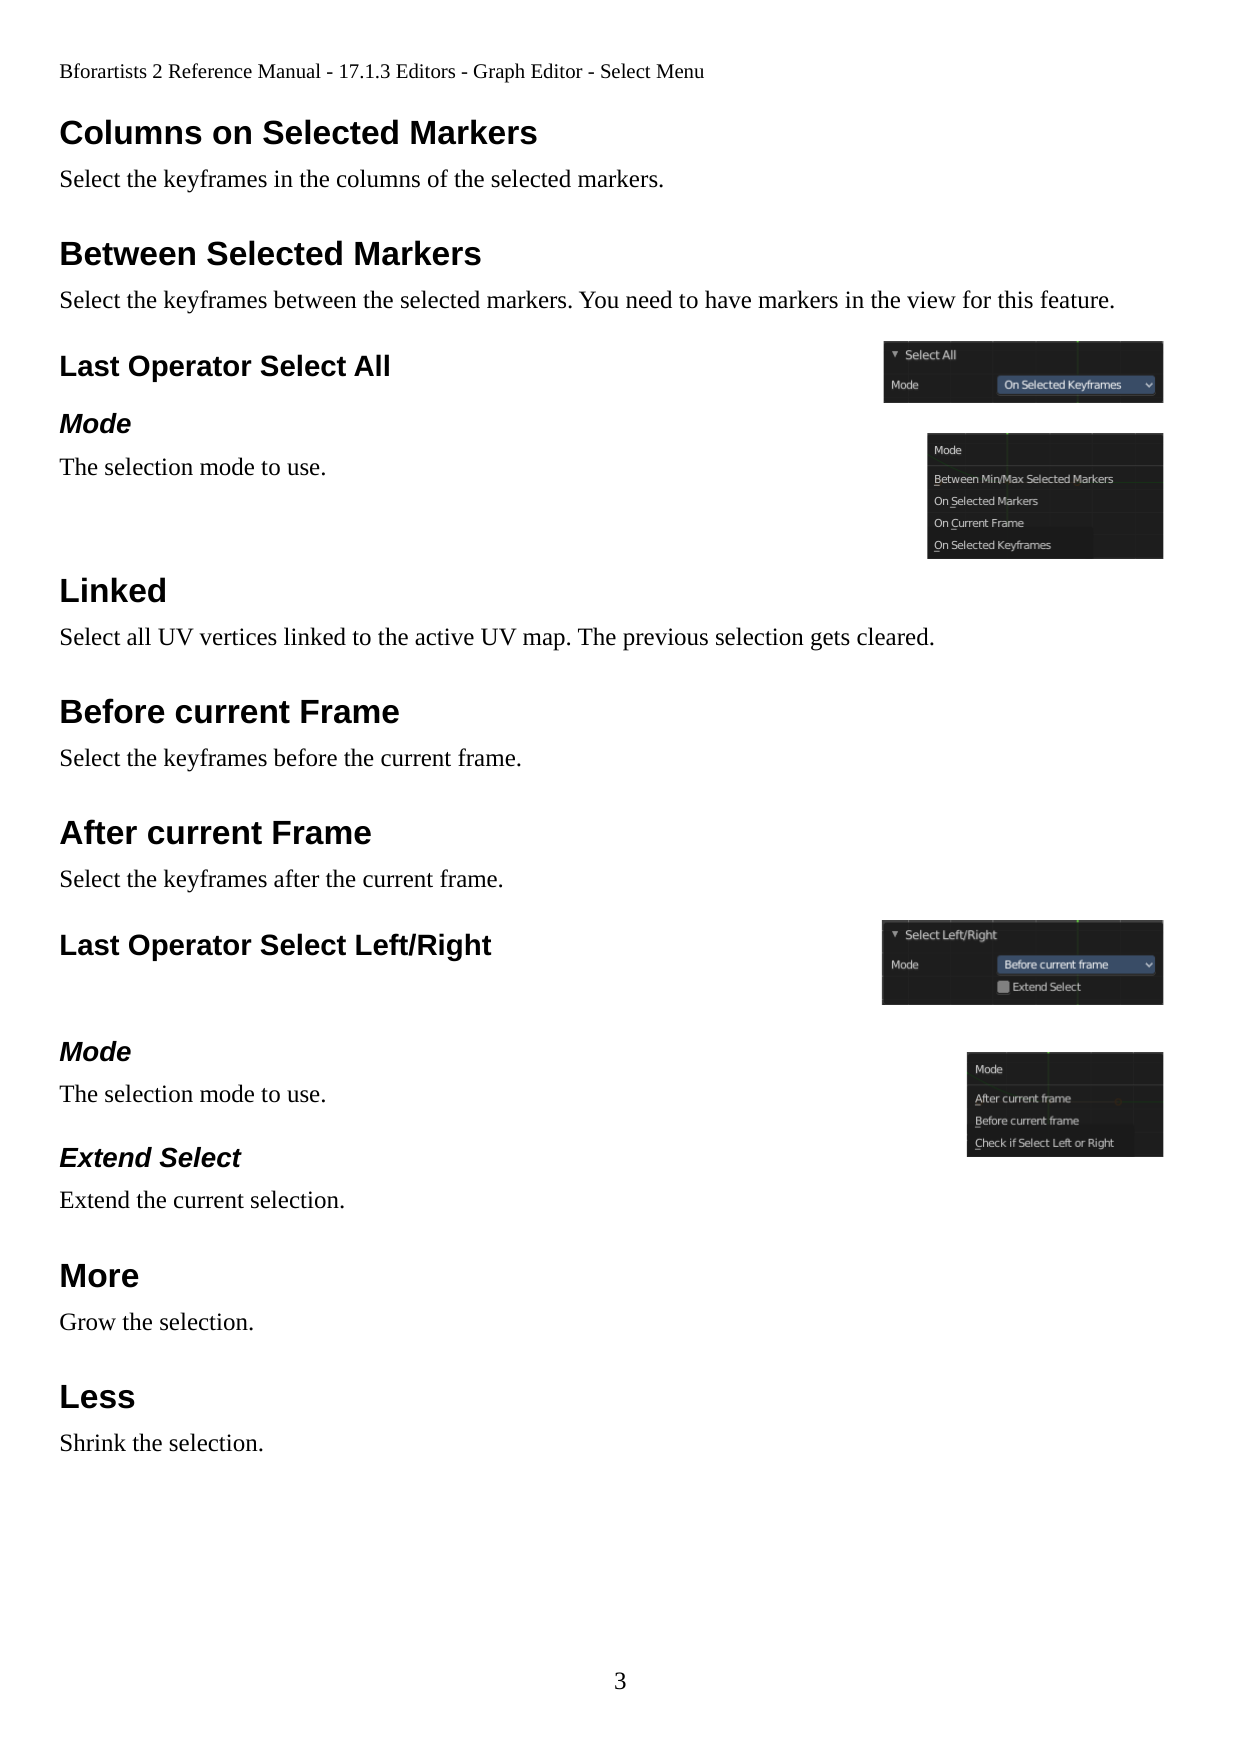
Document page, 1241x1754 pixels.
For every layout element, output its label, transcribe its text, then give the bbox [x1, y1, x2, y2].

subtitle [1164, 348, 1181, 382]
subtitle Before current Frame [59, 692, 1181, 730]
text Select all UV vertices linked to the active UV map. The previous selection gets cleared. [59, 622, 1181, 650]
subtitle Columns on Selected Markers [59, 113, 1181, 151]
picture [883, 341, 1164, 403]
text Select the keyframes in the columns of the selected markers. [59, 164, 1181, 192]
text Select the keyframes after the current frame. [59, 864, 1181, 892]
text The selection mode to use. [59, 452, 927, 480]
text Extend the current selection. [59, 1186, 1181, 1214]
text Select the keyframes between the selected markers. You need to have markers in the view for this feature. [59, 285, 1181, 313]
subtitle More [59, 1255, 1181, 1294]
text The selection mode to use. [59, 1079, 966, 1108]
text Shrink the selection. [59, 1428, 1181, 1456]
text Grow the selection. [59, 1307, 1181, 1335]
picture [881, 920, 1164, 1005]
text Select the keyframes before the current frame. [59, 743, 1181, 771]
subtitle Mode [59, 407, 1181, 439]
subtitle Mode [59, 1035, 1181, 1067]
subtitle Between Selected Markers [59, 234, 1181, 272]
picture [966, 1052, 1164, 1157]
subtitle After current Frame [59, 813, 1181, 851]
subtitle Less [59, 1376, 1181, 1415]
subtitle Extend Select [59, 1141, 1181, 1173]
subtitle Linked [59, 571, 1181, 609]
subtitle Last Operator Select All [59, 348, 883, 382]
subtitle Last Operator Select Left/Right [59, 927, 881, 961]
picture [927, 433, 1164, 559]
